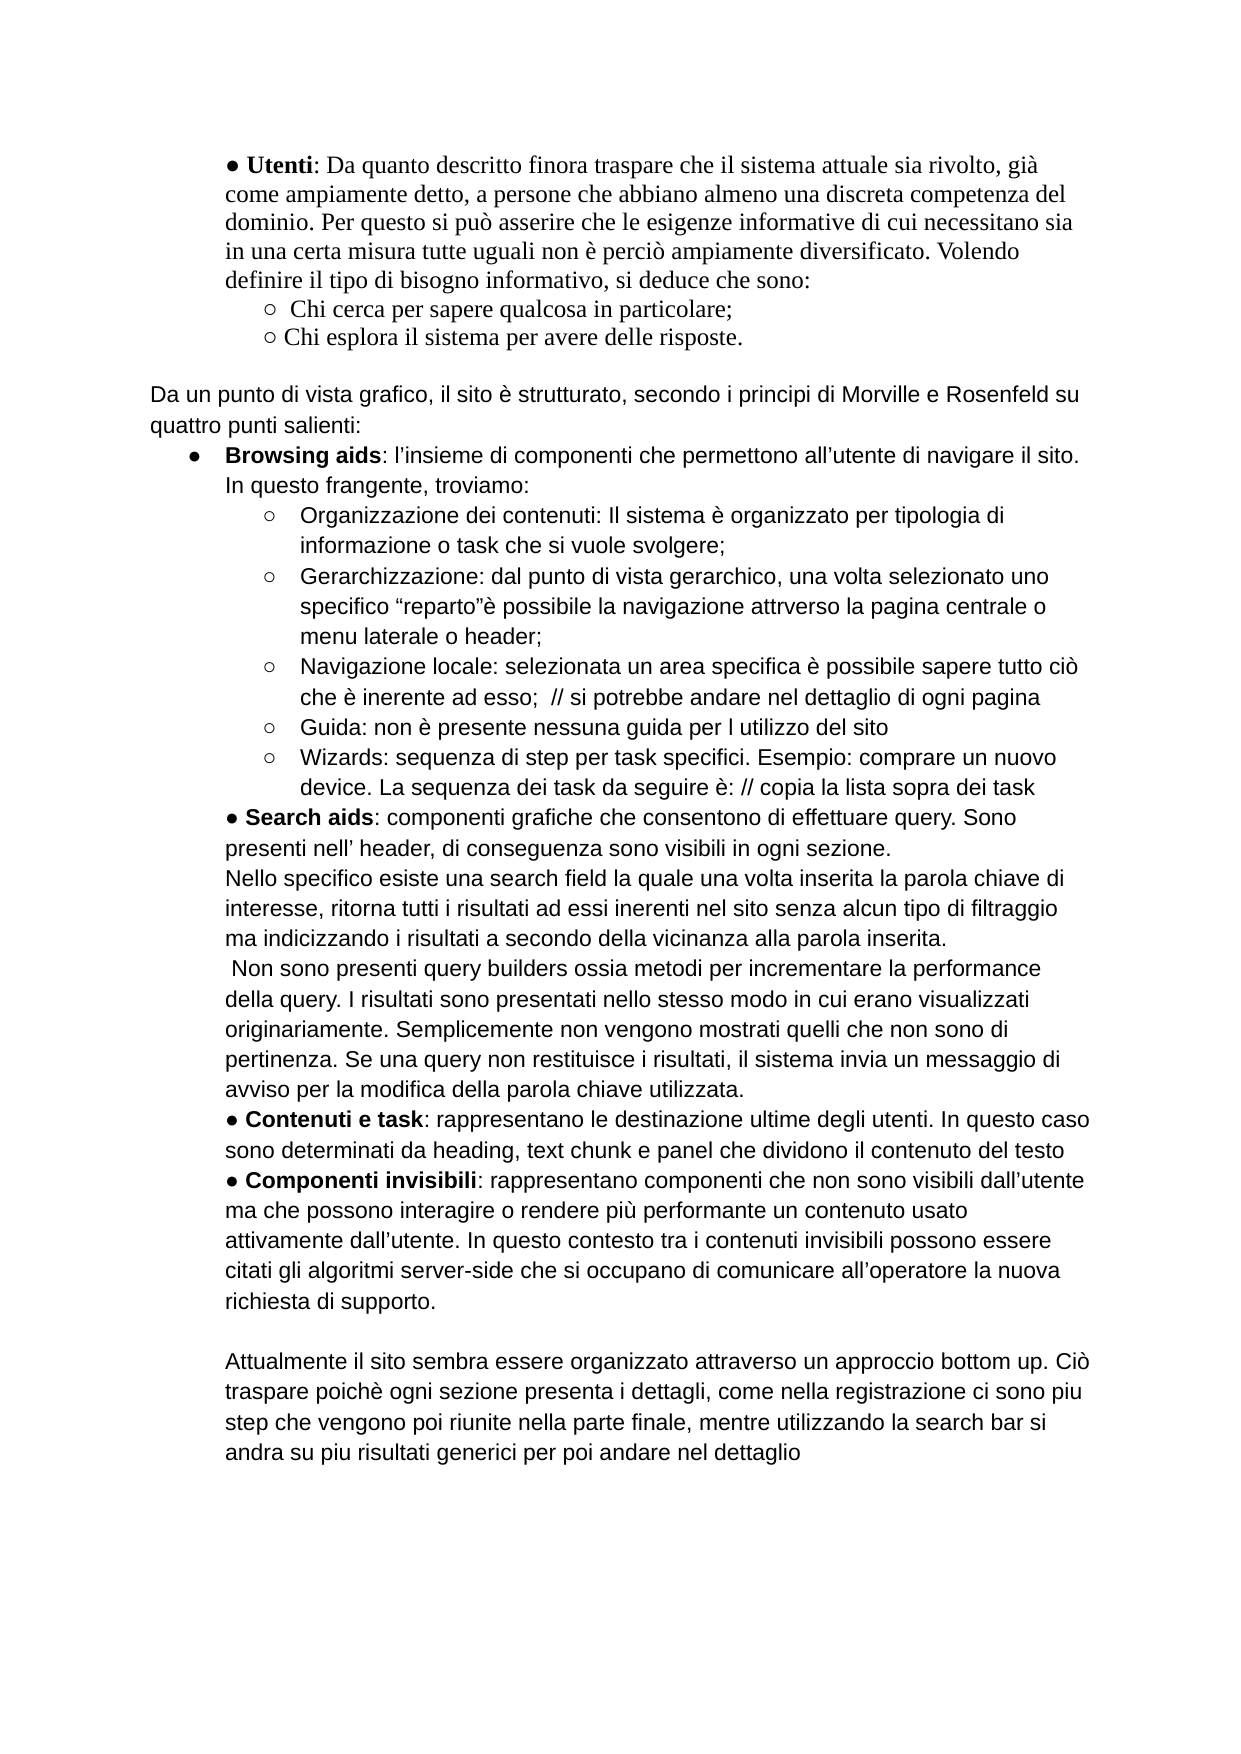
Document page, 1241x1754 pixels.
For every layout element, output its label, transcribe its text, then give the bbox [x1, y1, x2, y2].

list Browsing aids: ​l’insieme di componenti che permettono all’utente di navigare il sito. In questo frangente, troviamo: [187, 442, 1090, 498]
list Organizzazione dei contenuti: Il sistema è organizzato per tipologia di informazione o task che si vuole svolgere; [262, 502, 1090, 559]
list Gerarchizzazione: dal punto di vista gerarchico, una volta selezionato uno specifico “reparto”è possibile la navigazione attrverso la pagina centrale o menu laterale o header; [262, 563, 1090, 649]
text ○ Chi cerca per sapere qualcosa in particolare; [225, 294, 1090, 322]
text Nello specifico esiste una search field la quale una volta inserita la parola chiave di interesse, ritorna tutti i risultati ad essi inerenti nel sito senza alcun tipo di filtraggio ma indicizzando i risultati a secondo della vicinanza alla parola inserita. [225, 865, 1090, 952]
text Attualmente il sito sembra essere organizzato attraverso un approccio bottom up. Ciò traspare poichè ogni sezione presenta i dettagli, come nella registrazione ci sono piu step che vengono poi riunite nella parte finale, mentre utilizzando la search bar si andra su piu risultati generici per poi andare nel dettaglio [225, 1348, 1090, 1465]
text Non sono presenti query builders ossia metodi per incrementare la performance della query. I risultati sono presentati nello stesso modo in cui erano visualizzati originariamente. Semplicemente non vengono mostrati quelli che non sono di pertinenza. Se una query non restituisce i risultati, il sistema invia un messaggio di avviso per la modifica della parola chiave utilizzata. [225, 955, 1090, 1103]
text ○ Chi esplora il sistema per avere delle risposte. [225, 322, 1090, 351]
list Wizards: sequenza di step per task specifici. Esempio: comprare un nuovo device. La sequenza dei task da seguire è: // copia la lista sopra dei task [262, 744, 1090, 801]
text ● Contenuti e task: ​rappresentano le destinazione ultime degli utenti. In questo caso sono determinati da heading, text chunk e panel che dividono il contenuto del testo [225, 1106, 1090, 1163]
list Guida: non è presente nessuna guida per l utilizzo del sito [262, 714, 1090, 740]
text Da un punto di vista grafico, il sito è strutturato, secondo i principi di Morville e Rosenfeld su quattro punti salienti: [150, 381, 1090, 438]
text ● Componenti invisibili: ​rappresentano componenti che non sono visibili dall’utente ma che possono interagire o rendere più performante un contenuto usato attivamente dall’utente. In questo contesto tra i contenuti invisibili possono essere citati gli algoritmi server-side che si occupano di comunicare all’operatore la nuova richiesta di supporto. [225, 1167, 1090, 1314]
list Navigazione locale: selezionata un area specifica è possibile sapere tutto ciò che è inerente ad esso; // si potrebbe andare nel dettaglio di ogni pagina [262, 653, 1090, 710]
text ● Utenti: ​Da quanto descritto finora traspare che il sistema attuale sia rivolto, già come ampiamente detto, a persone che abbiano almeno una discreta competenza del dominio. Per questo si può asserire che le esigenze informative di cui necessitano sia in una certa misura tutte uguali non è perciò ampiamente diversificato. Volendo definire il tipo di bisogno informativo, si deduce che sono: [225, 150, 1090, 294]
text ● Search aids: ​componenti grafiche che consentono di effettuare query. Sono presenti nell’ header, di conseguenza sono visibili in ogni sezione. [225, 804, 1090, 861]
